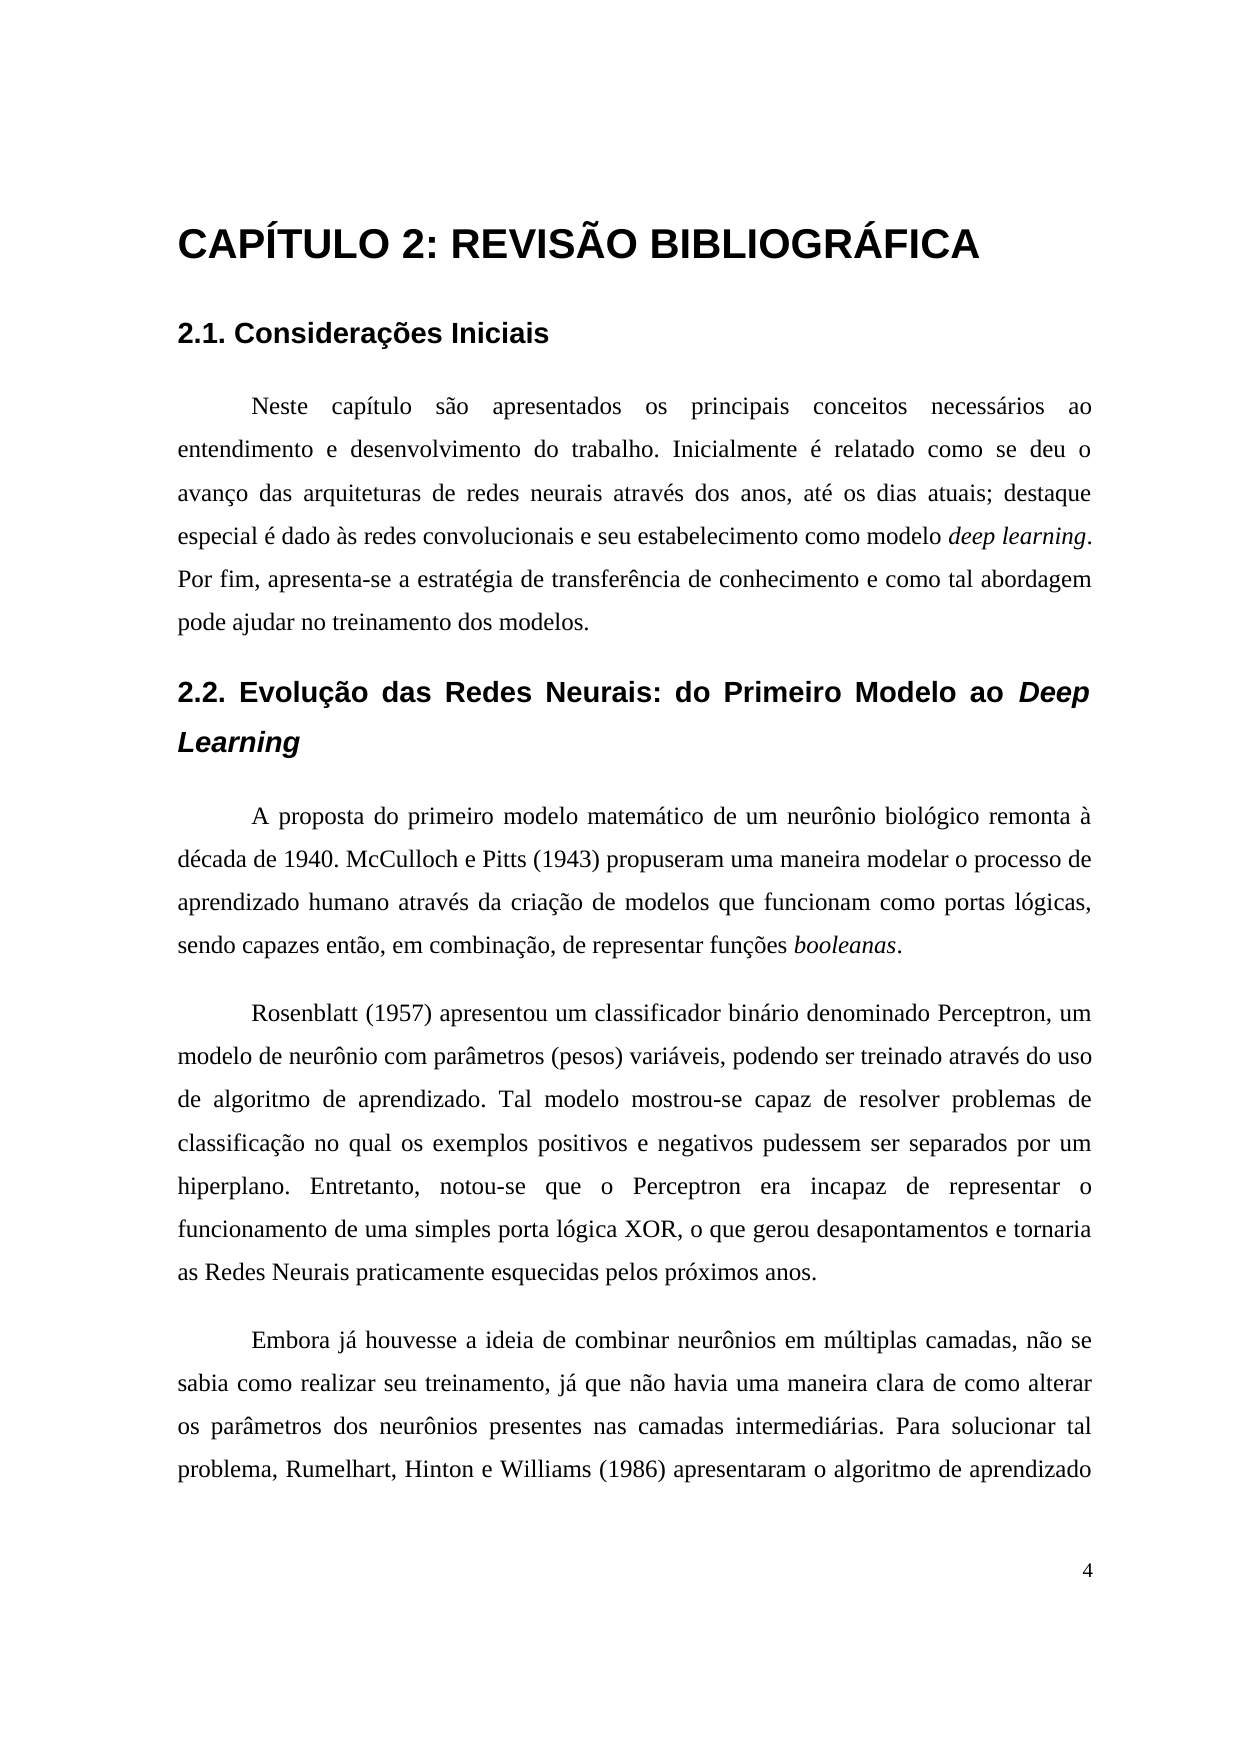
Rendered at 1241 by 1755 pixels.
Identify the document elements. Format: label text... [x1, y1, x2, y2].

text Rosenblatt (1957) apresentou um classificador binário denominado Perceptron, um modelo de neurônio com parâmetros (pesos) variáveis, podendo ser treinado através do uso de algoritmo de aprendizado. Tal modelo mostrou-se capaz de resolver problemas de classificação no qual os exemplos positivos e negativos pudessem ser separados por um hiperplano. Entretanto, notou-se que o Perceptron era incapaz de representar o funcionamento de uma simples porta lógica XOR, o que gerou desapontamentos e tornaria as Redes Neurais praticamente esquecidas pelos próximos anos. [177, 998, 1093, 1286]
text Neste capítulo são apresentados os principais conceitos necessários ao entendimento e desenvolvimento do trabalho. Inicialmente é relatado como se deu o avanço das arquiteturas de redes neurais através dos anos, até os dias atuais; destaque especial é dado às redes convolucionais e seu estabelecimento como modelo deep learning. Por fim, apresenta-se a estratégia de transferência de conhecimento e como tal abordagem pode ajudar no treinamento dos modelos. [177, 391, 1093, 636]
text Embora já houvesse a ideia de combinar neurônios em múltiplas camadas, não se sabia como realizar seu treinamento, já que não havia uma maneira clara de como alterar os parâmetros dos neurônios presentes nas camadas intermediárias. Para solucionar tal problema, Rumelhart, Hinton e Williams (1986) apresentaram o algoritmo de aprendizado [177, 1325, 1093, 1483]
subtitle 2.1. Considerações Iniciais [177, 316, 1093, 349]
subtitle 2.2. Evolução das Redes Neurais: do Primeiro Modelo ao Deep Learning [177, 675, 1093, 759]
subtitle CAPÍTULO 2: REVISÃO BIBLIOGRÁFICA [177, 219, 1093, 267]
text A proposta do primeiro modelo matemático de um neurônio biológico remonta à década de 1940. McCulloch e Pitts (1943) propuseram uma maneira modelar o processo de aprendizado humano através da criação de modelos que funcionam como portas lógicas, sendo capazes então, em combinação, de representar funções booleanas. [177, 801, 1093, 959]
